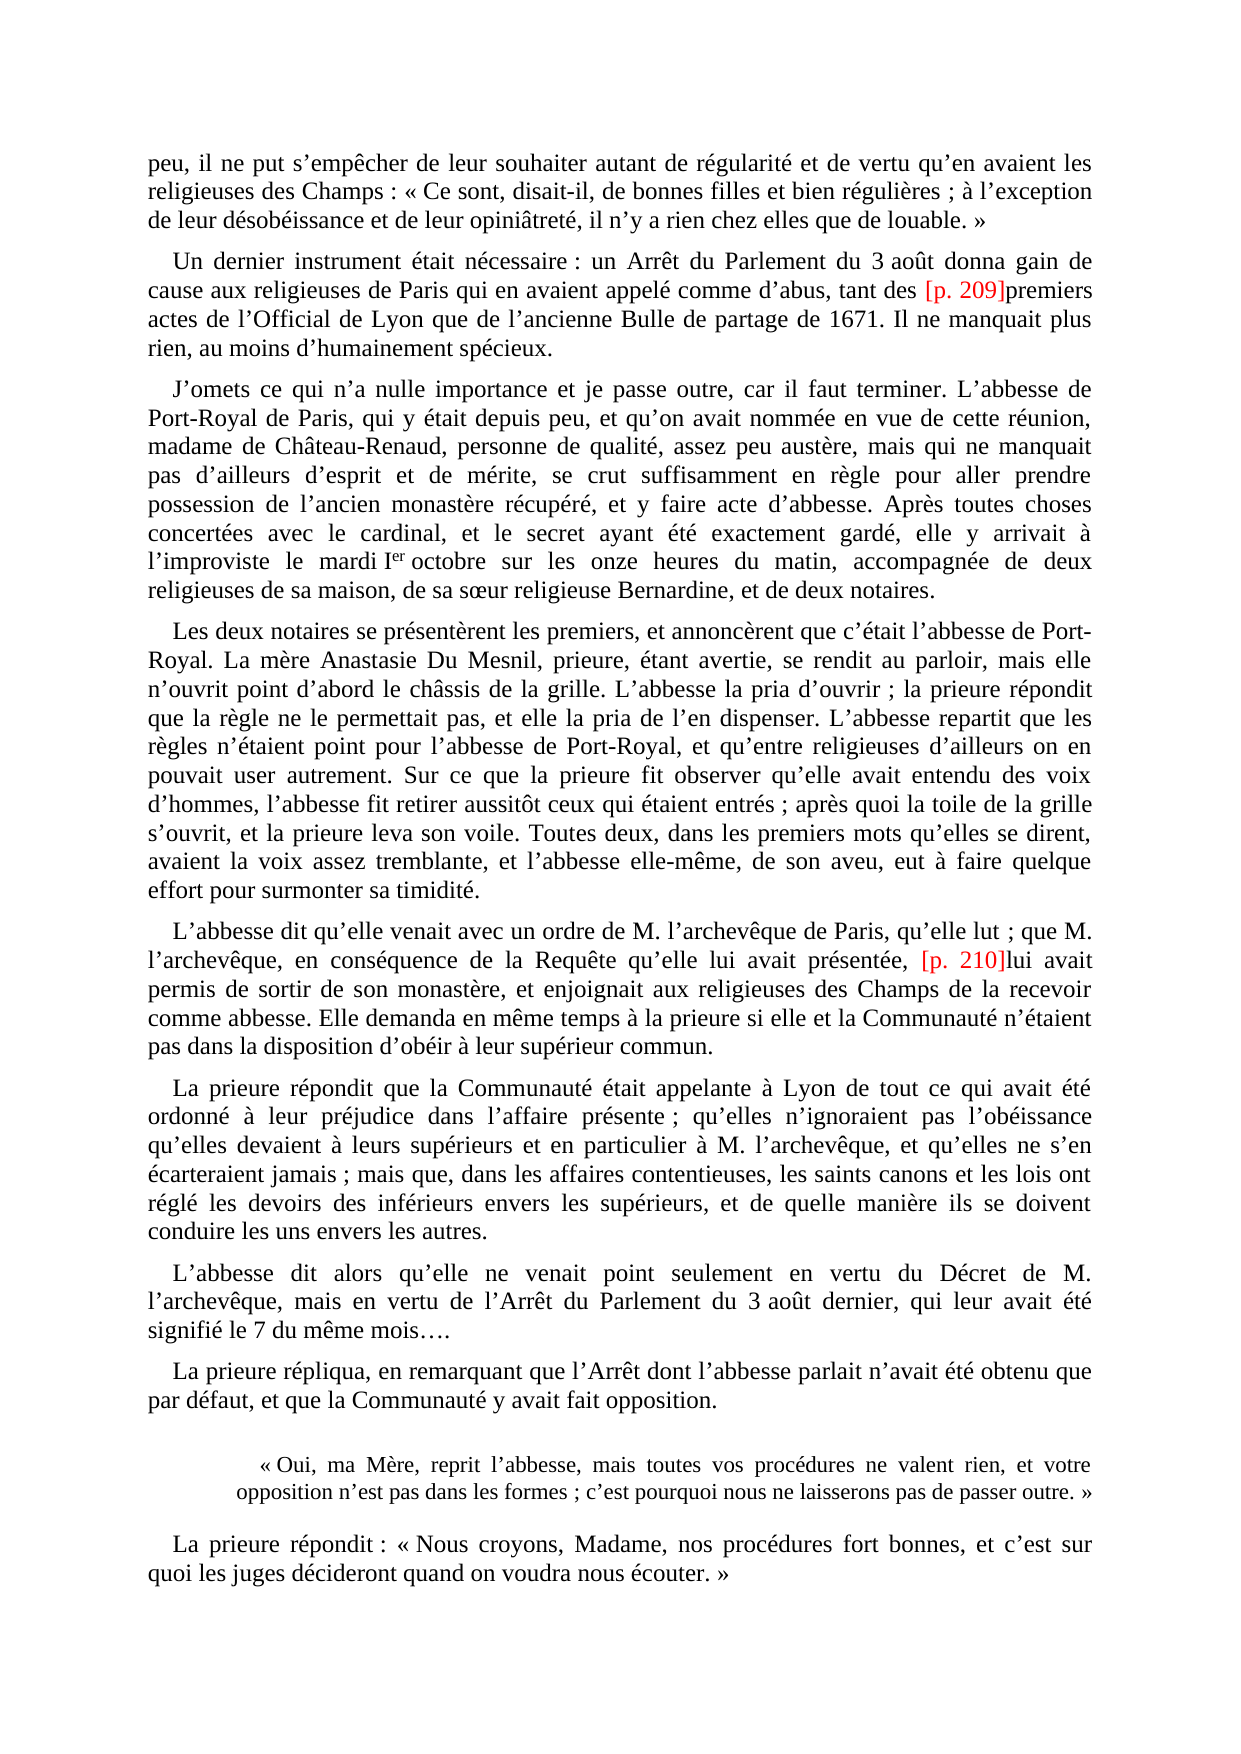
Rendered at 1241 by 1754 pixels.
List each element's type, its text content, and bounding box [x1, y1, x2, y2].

text L’abbesse dit qu’elle venait avec un ordre de M. l’archevêque de Paris, qu’elle lut ; que M. l’archevêque, en conséquence de la Requête qu’elle lui avait présentée, [p. 210]lui avait permis de sortir de son monastère, et enjoignait aux religieuses des Champs de la recevoir comme abbesse. Elle demanda en même temps à la prieure si elle et la Communauté n’étaient pas dans la disposition d’obéir à leur supérieur commun. [148, 916, 1093, 1060]
text L’abbesse dit alors qu’elle ne venait point seulement en vertu du Décret de M. l’archevêque, mais en vertu de l’Arrêt du Parlement du 3 août dernier, qui leur avait été signifié le 7 du même mois…. [148, 1258, 1093, 1344]
text Un dernier instrument était nécessaire : un Arrêt du Parlement du 3 août donna gain de cause aux religieuses de Paris qui en avaient appelé comme d’abus, tant des [p. 209]premiers actes de l’Official de Lyon que de l’ancienne Bulle de partage de 1671. Il ne manquait plus rien, au moins d’humainement spécieux. [148, 246, 1093, 361]
text Les deux notaires se présentèrent les premiers, et annoncèrent que c’était l’abbesse de Port-Royal. La mère Anastasie Du Mesnil, prieure, étant avertie, se rendit au parloir, mais elle n’ouvrit point d’abord le châssis de la grille. L’abbesse la pria d’ouvrir ; la prieure répondit que la règle ne le permettait pas, et elle la pria de l’en dispenser. L’abbesse repartit que les règles n’étaient point pour l’abbesse de Port-Royal, et qu’entre religieuses d’ailleurs on en pouvait user autrement. Sur ce que la prieure fit observer qu’elle avait entendu des voix d’hommes, l’abbesse fit retirer aussitôt ceux qui étaient entrés ; après quoi la toile de la grille s’ouvrit, et la prieure leva son voile. Toutes deux, dans les premiers mots qu’elles se dirent, avaient la voix assez tremblante, et l’abbesse elle-même, de son aveu, eut à faire quelque effort pour surmonter sa timidité. [148, 616, 1093, 904]
text La prieure répondit : « Nous croyons, Madame, nos procédures fort bonnes, et c’est sur quoi les juges décideront quand on voudra nous écouter. » [148, 1529, 1093, 1587]
text J’omets ce qui n’a nulle importance et je passe outre, car il faut terminer. L’abbesse de Port-Royal de Paris, qui y était depuis peu, et qu’on avait nommée en vue de cette réunion, madame de Château-Renaud, personne de qualité, assez peu austère, mais qui ne manquait pas d’ailleurs d’esprit et de mérite, se crut suffisamment en règle pour aller prendre possession de l’ancien monastère récupéré, et y faire acte d’abbesse. Après toutes choses concertées avec le cardinal, et le secret ayant été exactement gardé, elle y arrivait à l’improviste le mardi Ier octobre sur les onze heures du matin, accompagnée de deux religieuses de sa maison, de sa sœur religieuse Bernardine, et de deux notaires. [148, 374, 1093, 604]
text La prieure répliqua, en remarquant que l’Arrêt dont l’abbesse parlait n’avait été obtenu que par défaut, et que la Communauté y avait fait opposition. [148, 1356, 1093, 1414]
text peu, il ne put s’empêcher de leur souhaiter autant de régularité et de vertu qu’en avaient les religieuses des Champs : « Ce sont, disait-il, de bonnes filles et bien régulières ; à l’exception de leur désobéissance et de leur opiniâtreté, il n’y a rien chez elles que de louable. » [148, 148, 1093, 234]
text « Oui, ma Mère, reprit l’abbesse, mais toutes vos procédures ne valent rien, et votre opposition n’est pas dans les formes ; c’est pourquoi nous ne laisserons pas de passer outre. » [236, 1451, 1093, 1504]
text La prieure répondit que la Communauté était appelante à Lyon de tout ce qui avait été ordonné à leur préjudice dans l’affaire présente ; qu’elles n’ignoraient pas l’obéissance qu’elles devaient à leurs supérieurs et en particulier à M. l’archevêque, et qu’elles ne s’en écarteraient jamais ; mais que, dans les affaires contentieuses, les saints canons et les lois ont réglé les devoirs des inférieurs envers les supérieurs, et de quelle manière ils se doivent conduire les uns envers les autres. [148, 1073, 1093, 1245]
